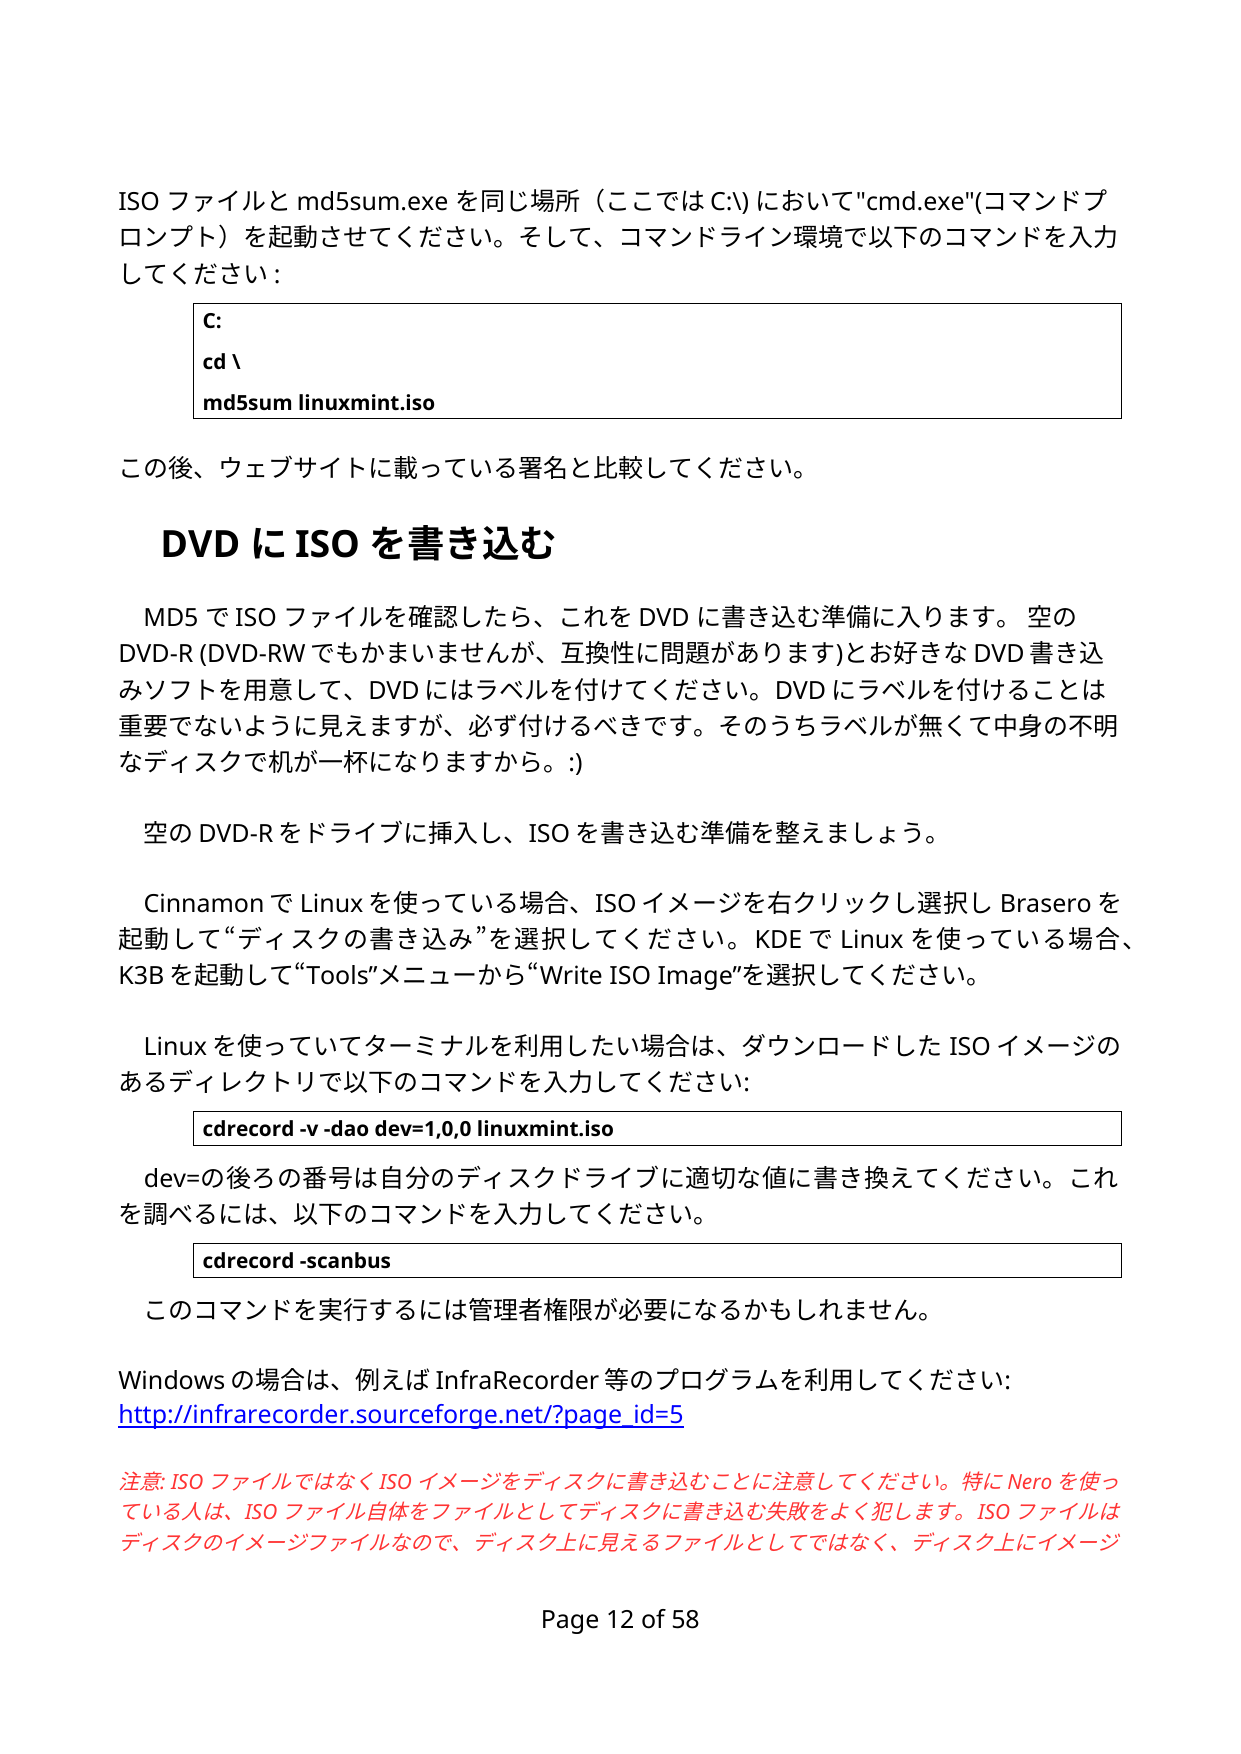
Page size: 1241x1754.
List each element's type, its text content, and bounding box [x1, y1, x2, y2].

text 空のDVD-Rをドライブに挿入し、ISOを書き込む準備を整えましょう。 [118, 813, 1122, 849]
text http://infrarecorder.sourceforge.net/?page_id=5 [118, 1397, 1122, 1431]
text Linuxを使っていてターミナルを利用したい場合は、ダウンロードしたISOイメージのあるディレクトリで以下のコマンドを入力してください: [118, 1026, 1122, 1099]
text この後、ウェブサイトに載っている署名と比較してください。 [118, 449, 1122, 485]
text C: [194, 304, 1121, 334]
text cdrecord -v -dao dev=1,0,0 linuxmint.iso [194, 1112, 1121, 1145]
text md5sum linuxmint.iso [194, 385, 1121, 418]
text Windowsの場合は、例えばInfraRecorder等のプログラムを利用してください: [118, 1361, 1122, 1397]
text ISO ファイルとmd5sum.exe を同じ場所（ここではC:\) において"cmd.exe"(コマンドプロンプト）を起動させてください。そして、コマンドライン環境で以下のコマンドを入力してください : [118, 182, 1122, 290]
text dev=の後ろの番号は自分のディスクドライブに適切な値に書き換えてください。これを調べるには、以下のコマンドを入力してください。 [118, 1158, 1122, 1231]
text cd \ [194, 344, 1121, 375]
text 注意: ISOファイルではなくISOイメージをディスクに書き込むことに注意してください。特にNeroを使っている人は、ISOファイル自体をファイルとしてディスクに書き込む失敗をよく犯します。ISOファイルはディスクのイメージファイルなので、ディスク上に見えるファイルとしてではなく、ディスク上にイメージ [118, 1465, 1122, 1556]
subtitle DVD にISO を書き込む [118, 514, 1122, 568]
text cdrecord -scanbus [194, 1244, 1121, 1277]
text このコマンドを実行するには管理者権限が必要になるかもしれません。 [118, 1291, 1122, 1327]
